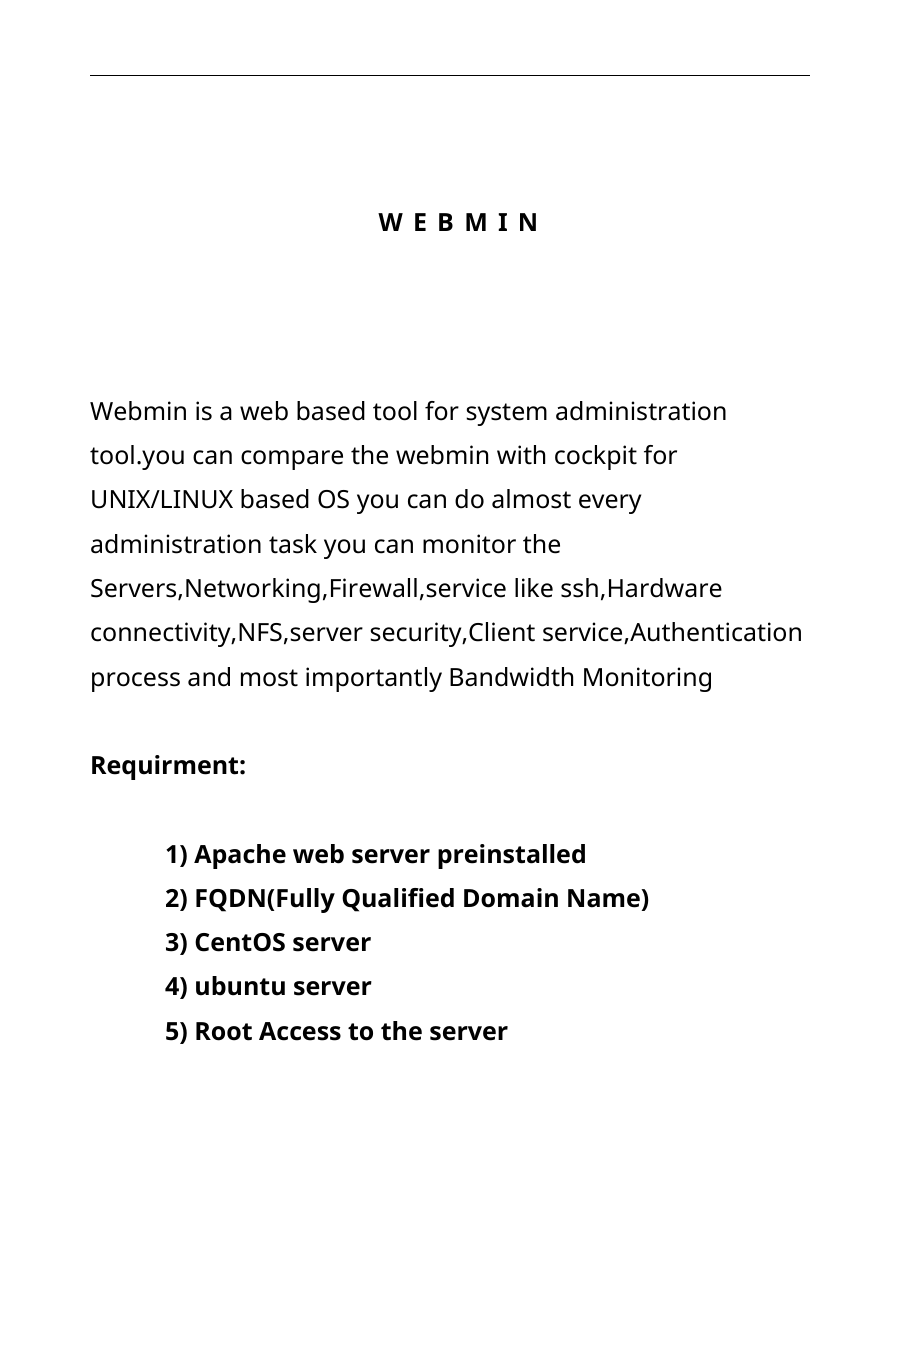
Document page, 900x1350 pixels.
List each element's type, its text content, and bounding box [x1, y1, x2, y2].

text 5) Root Access to the server [90, 1013, 810, 1047]
text 1) Apache web server preinstalled [90, 836, 810, 870]
text 3) CentOS server [90, 925, 810, 959]
text 2) FQDN(Fully Qualified Domain Name) [90, 881, 810, 914]
text Webmin is a web based tool for system administration tool.you can compare the webmin with cockpit for UNIX/LINUX based OS you can do almost every administration task you can monitor the Servers,Networking,Firewall,service like ssh,Hardware connectivity,NFS,server security,Client service,Authentication process and most importantly Bandwidth Monitoring [90, 393, 810, 693]
text 4) ubuntu server [90, 969, 810, 1003]
text Requirment: [90, 748, 810, 782]
subtitle WEBMIN [90, 205, 810, 239]
